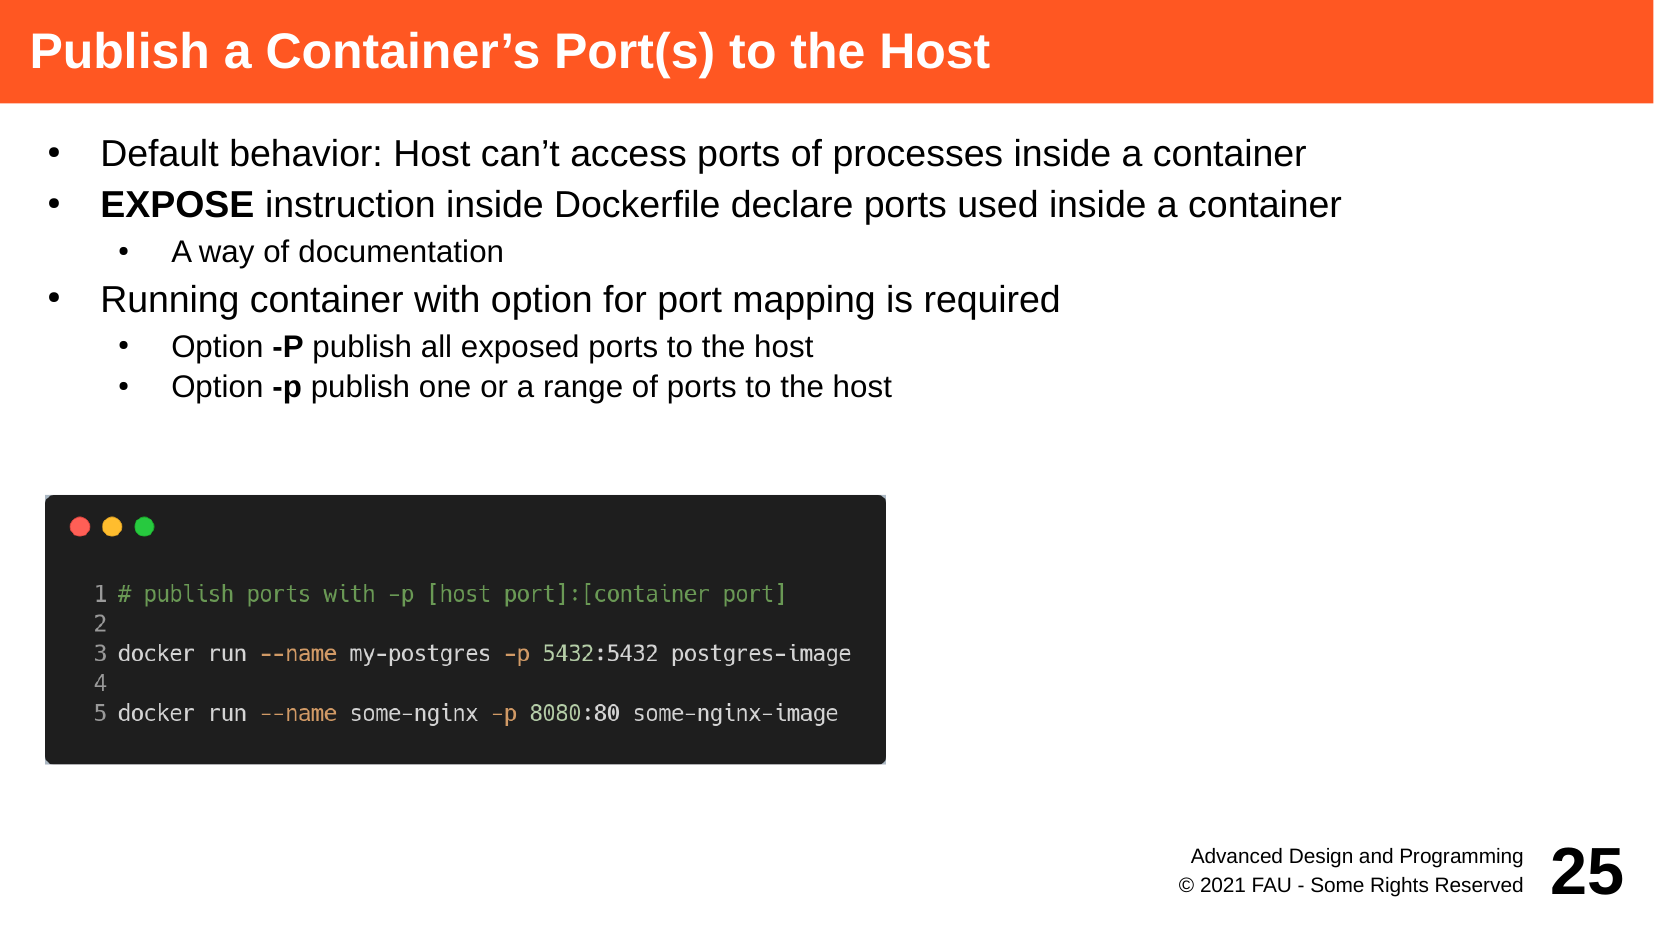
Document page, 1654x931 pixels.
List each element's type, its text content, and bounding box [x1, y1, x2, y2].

list Default behavior: Host can’t access ports of processes inside a container EXPOSE instruction inside Dockerfile declare ports used inside a container A way of documentation Running container with option for port mapping is required Option -P publish all exposed ports to the host Option -p publish one or a range of ports to the host [29, 132, 1625, 813]
title Publish a Container’s Port(s) to the Host [0, 0, 1654, 104]
picture [45, 494, 886, 766]
